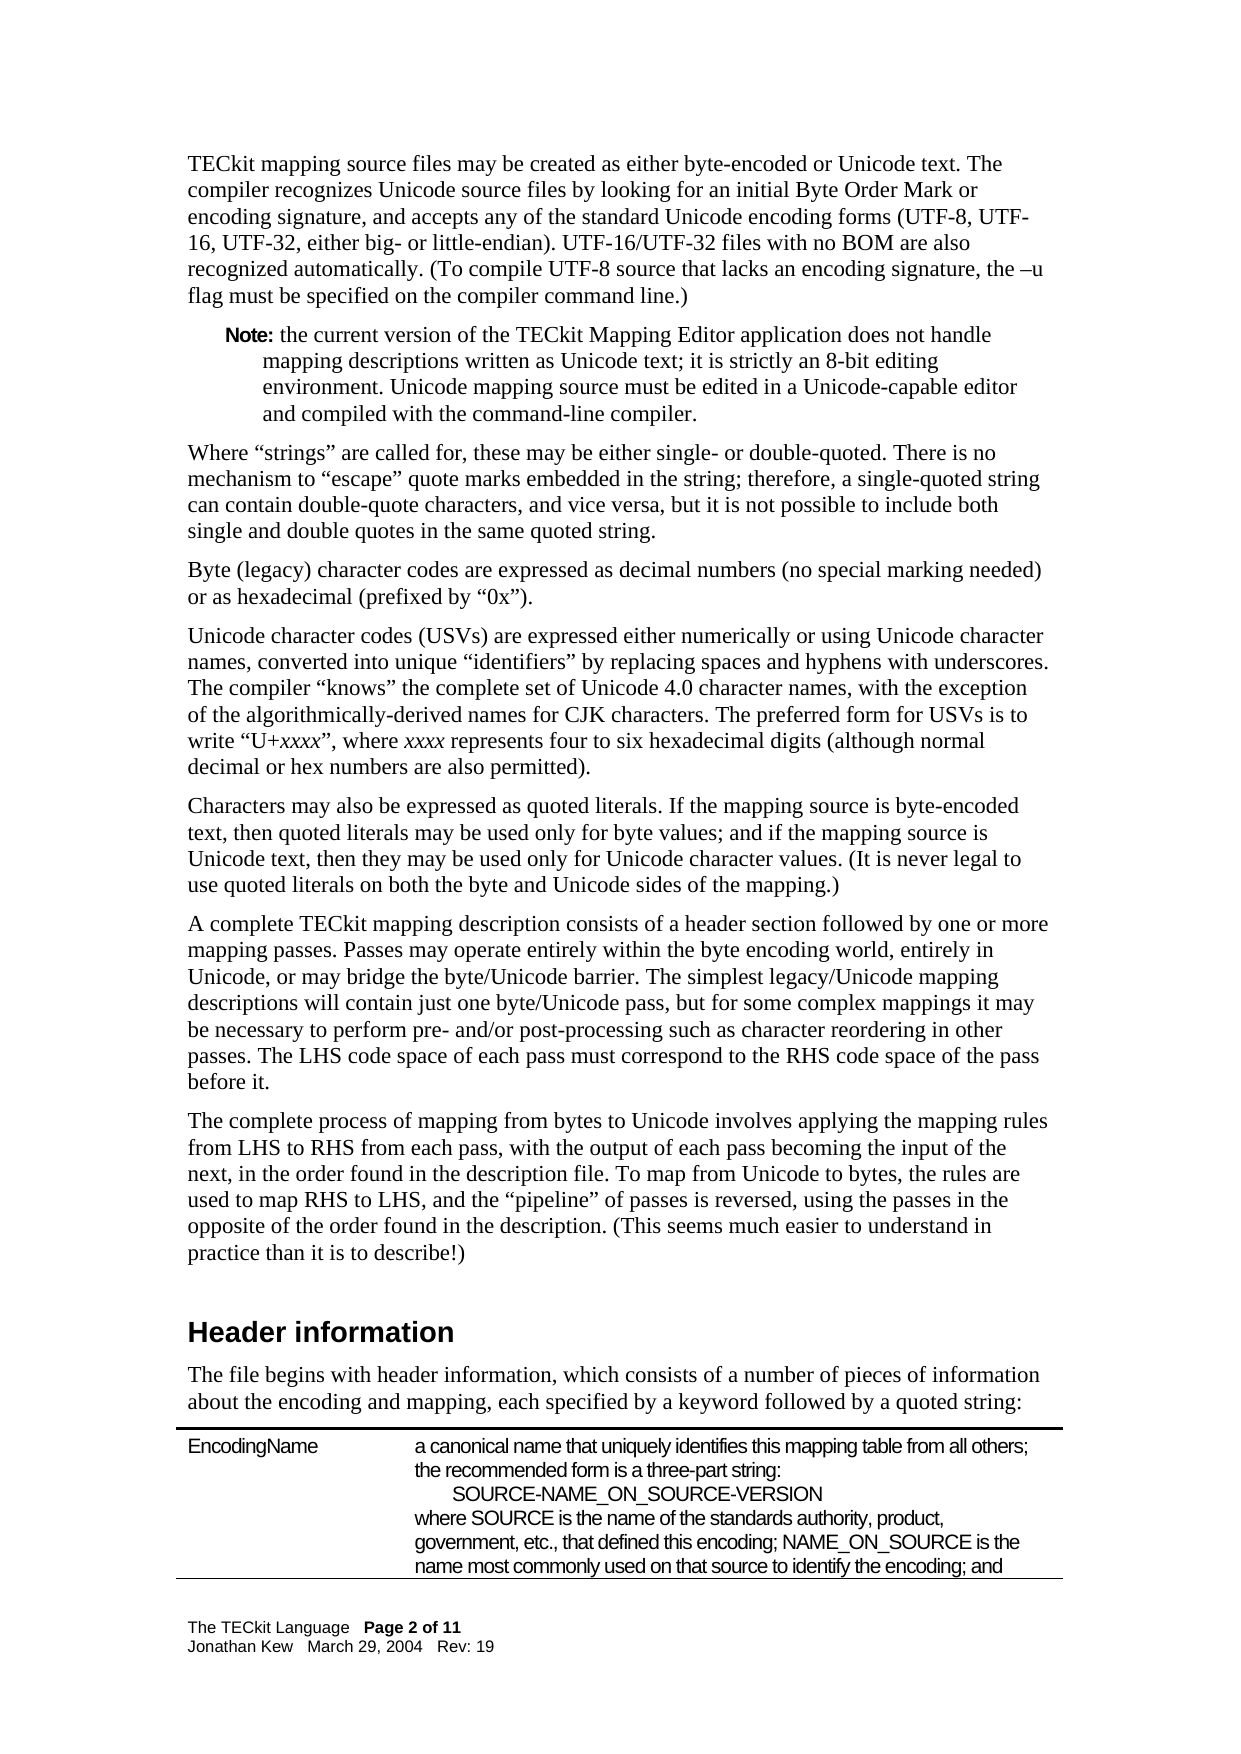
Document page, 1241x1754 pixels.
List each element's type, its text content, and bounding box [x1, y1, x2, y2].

text Note: the current version of the TECkit Mapping Editor application does not handle mapping descriptions written as Unicode text; it is strictly an 8-bit editing environment. Unicode mapping source must be edited in a Unicode-capable editor and compiled with the command-line compiler. [225, 321, 1053, 426]
text Characters may also be expressed as quoted literals. If the mapping source is byte-encoded text, then quoted literals may be used only for byte values; and if the mapping source is Unicode text, then they may be used only for Unicode character values. (It is never legal to use quoted literals on both the byte and Unicode sides of the mapping.) [187, 792, 1053, 898]
text Where “strings” are called for, these may be either single- or double-quoted. There is no mechanism to “escape” quote marks embedded in the string; therefore, a single-quoted string can contain double-quote characters, and vice versa, but it is not possible to include both single and double quotes in the same quoted string. [187, 438, 1053, 544]
text Byte (legacy) character codes are expressed as decimal numbers (no special marking needed) or as hexadecimal (prefixed by “0x”). [187, 556, 1053, 609]
text TECkit mapping source files may be created as either byte-encoded or Unicode text. The compiler recognizes Unicode source files by looking for an initial Byte Order Mark or encoding signature, and accepts any of the standard Unicode encoding forms (UTF-8, UTF-16, UTF-32, either big- or little-endian). UTF-16/UTF-32 files with no BOM are also recognized automatically. (To compile UTF-8 source that lacks an encoding signature, the –u flag must be specified on the compiler command line.) [187, 150, 1053, 308]
text The complete process of mapping from bytes to Unicode involves applying the mapping rules from LHS to RHS from each pass, with the output of each pass becoming the input of the next, in the order found in the description file. To map from Unicode to bytes, the rules are used to map RHS to LHS, and the “pipeline” of passes is reversed, using the passes in the opposite of the order found in the description. (This seems much easier to understand in practice than it is to describe!) [187, 1107, 1053, 1265]
table_header EncodingName [176, 1430, 403, 1578]
table_header a canonical name that uniquely identifies this mapping table from all others; the recommended form is a three-part string: SOURCE-NAME_ON_SOURCE-VERSION where SOURCE is the name of the standards authority, product, government, etc., that defined this encoding; NAME_ON_SOURCE is the name most commonly used on that source to identify the encoding; and [403, 1430, 1063, 1578]
text The file begins with header information, which consists of a number of pieces of information about the encoding and mapping, each specified by a keyword followed by a quoted string: [187, 1361, 1053, 1414]
text A complete TECkit mapping description consists of a header section followed by one or more mapping passes. Passes may operate entirely within the byte encoding world, entirely in Unicode, or may bridge the byte/Unicode barrier. The simplest legacy/Unicode mapping descriptions will contain just one byte/Unicode pass, but for some complex mappings it may be necessary to perform pre- and/or post-processing such as character reordering in other passes. The LHS code space of each pass must correspond to the RHS code space of the pass before it. [187, 910, 1053, 1095]
text Unicode character codes (USVs) are expressed either numerically or using Unicode character names, converted into unique “identifiers” by replacing spaces and hyphens with underscores. The compiler “knows” the complete set of Unicode 4.0 character names, with the exception of the algorithmically-derived names for CJK characters. The preferred form for USVs is to write “U+xxxx”, where xxxx represents four to six hexadecimal digits (although normal decimal or hex numbers are also permitted). [187, 622, 1053, 780]
subtitle Header information [187, 1315, 1053, 1349]
